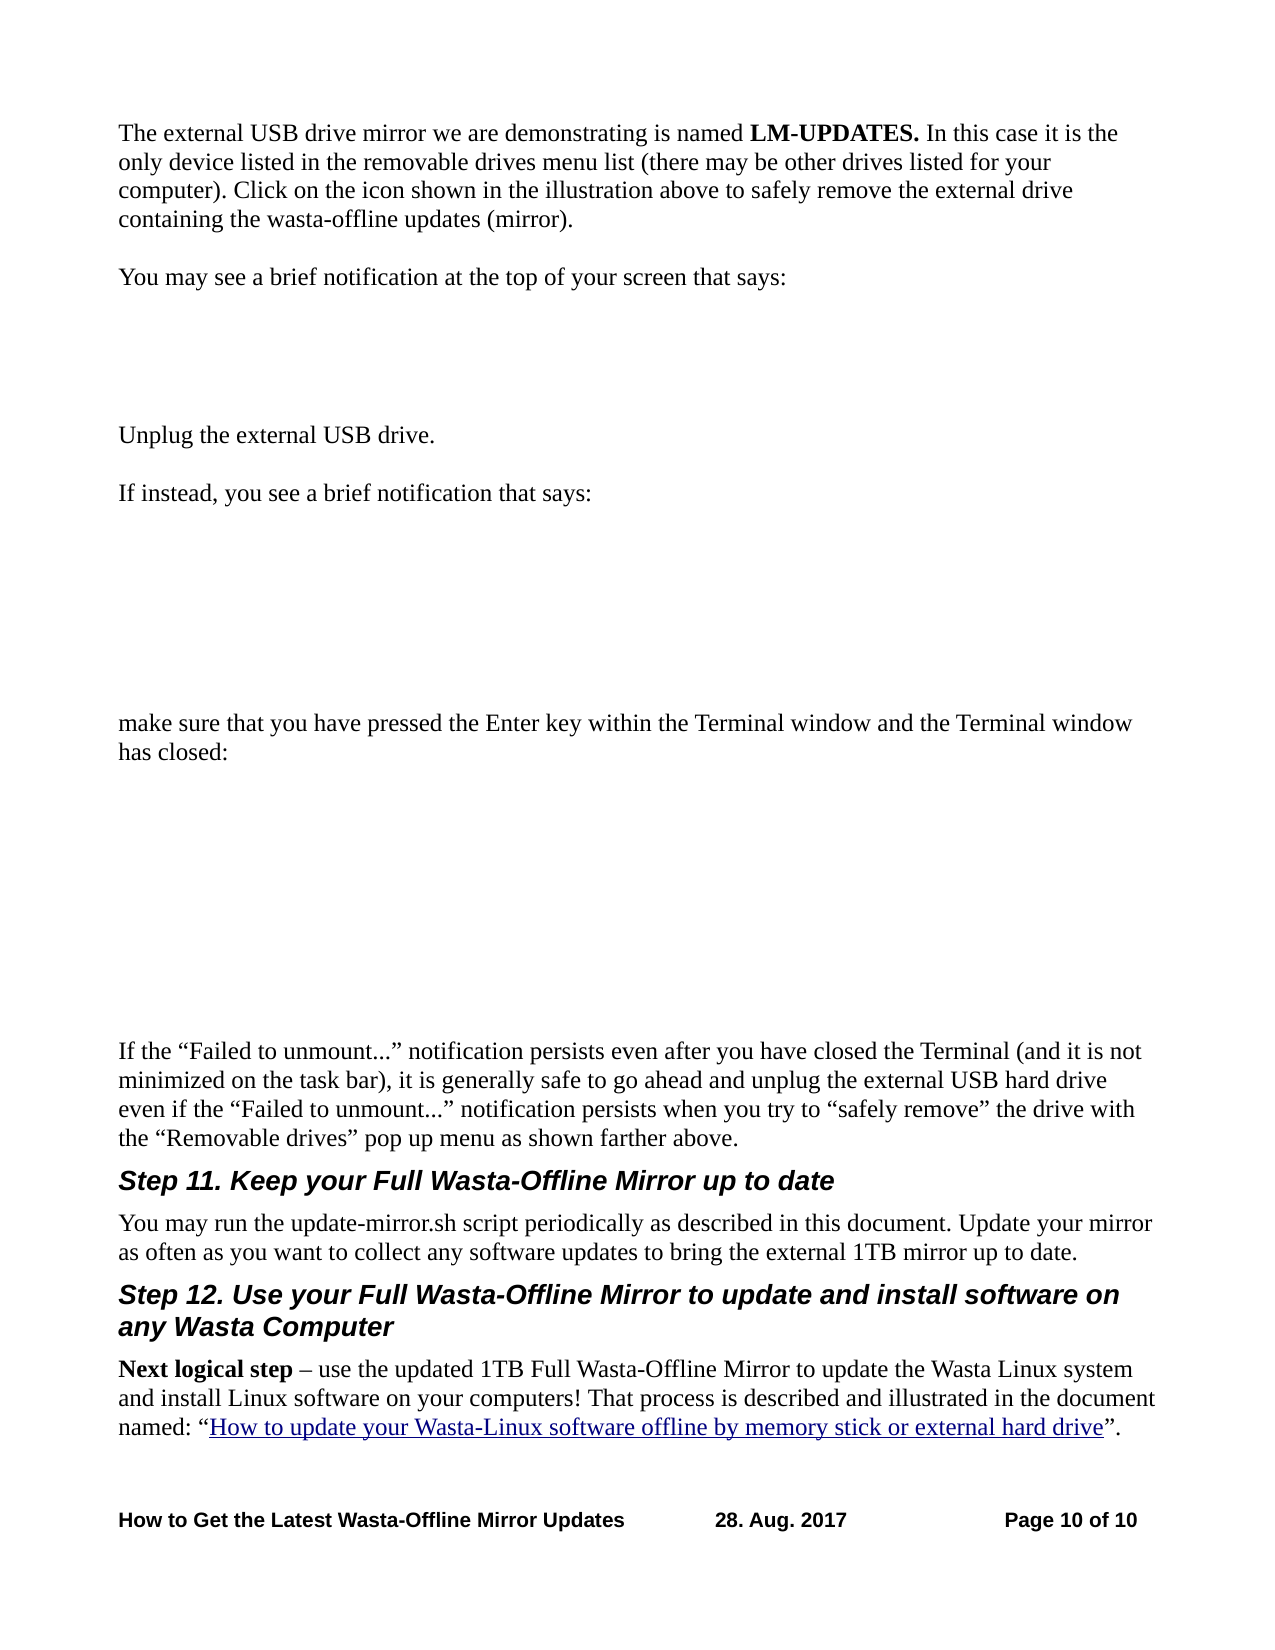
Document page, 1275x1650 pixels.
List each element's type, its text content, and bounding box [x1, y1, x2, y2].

text If instead, you see a brief notification that says: [118, 478, 1157, 507]
text make sure that you have pressed the Enter key within the Terminal window and the Terminal window has closed: [118, 708, 1157, 765]
subtitle Step 11. Keep your Full Wasta-Offline Mirror up to date [118, 1164, 1157, 1196]
subtitle Step 12. Use your Full Wasta-Offline Mirror to update and install software on any Wasta Computer [118, 1278, 1157, 1342]
text You may see a brief notification at the top of your screen that says: [118, 262, 1157, 291]
text You may run the update-mirror.sh script periodically as described in this document. Update your mirror as often as you want to collect any software updates to bring the external 1TB mirror up to date. [118, 1208, 1157, 1266]
text If the “Failed to unmount...” notification persists even after you have closed the Terminal (and it is not minimized on the task bar), it is generally safe to go ahead and unplug the external USB hard drive [118, 1036, 1157, 1094]
text Unplug the external USB drive. [118, 421, 1157, 449]
text even if the “Failed to unmount...” notification persists when you try to “safely remove” the drive with the “Removable drives” pop up menu as shown farther above. [118, 1094, 1157, 1151]
text The external USB drive mirror we are demonstrating is named LM-UPDATES. In this case it is the only device listed in the removable drives menu list (there may be other drives listed for your computer). Click on the icon shown in the illustration above to safely remove the external drive containing the wasta-offline updates (mirror). [118, 118, 1157, 233]
text Next logical step – use the updated 1TB Full Wasta-Offline Mirror to update the Wasta Linux system and install Linux software on your computers! That process is described and illustrated in the document named: “How to update your Wasta-Linux software offline by memory stick or external hard drive”. [118, 1354, 1157, 1441]
